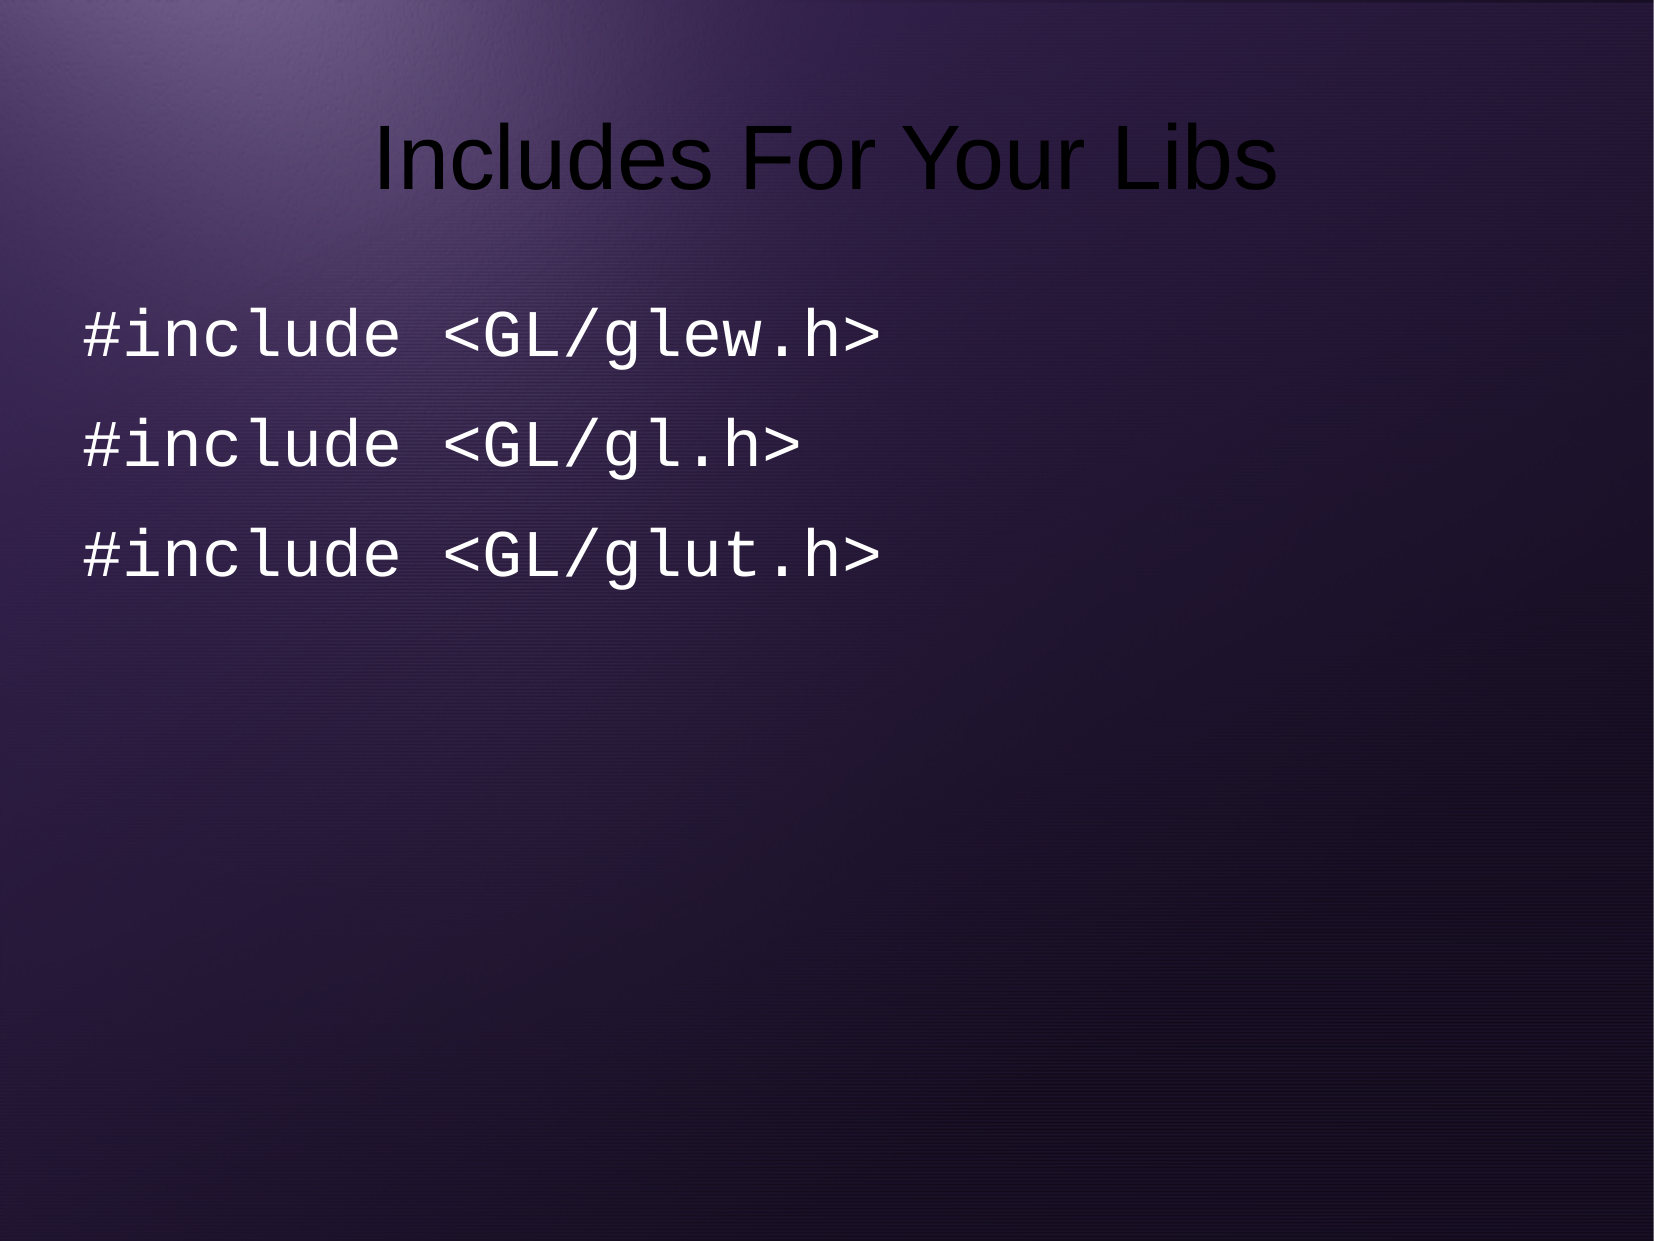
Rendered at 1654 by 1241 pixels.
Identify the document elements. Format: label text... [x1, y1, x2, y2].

title Includes For Your Libs [82, 49, 1571, 257]
list #include <GL/glew.h> #include <GL/gl.h> #include <GL/glut.h> [82, 290, 1571, 1010]
